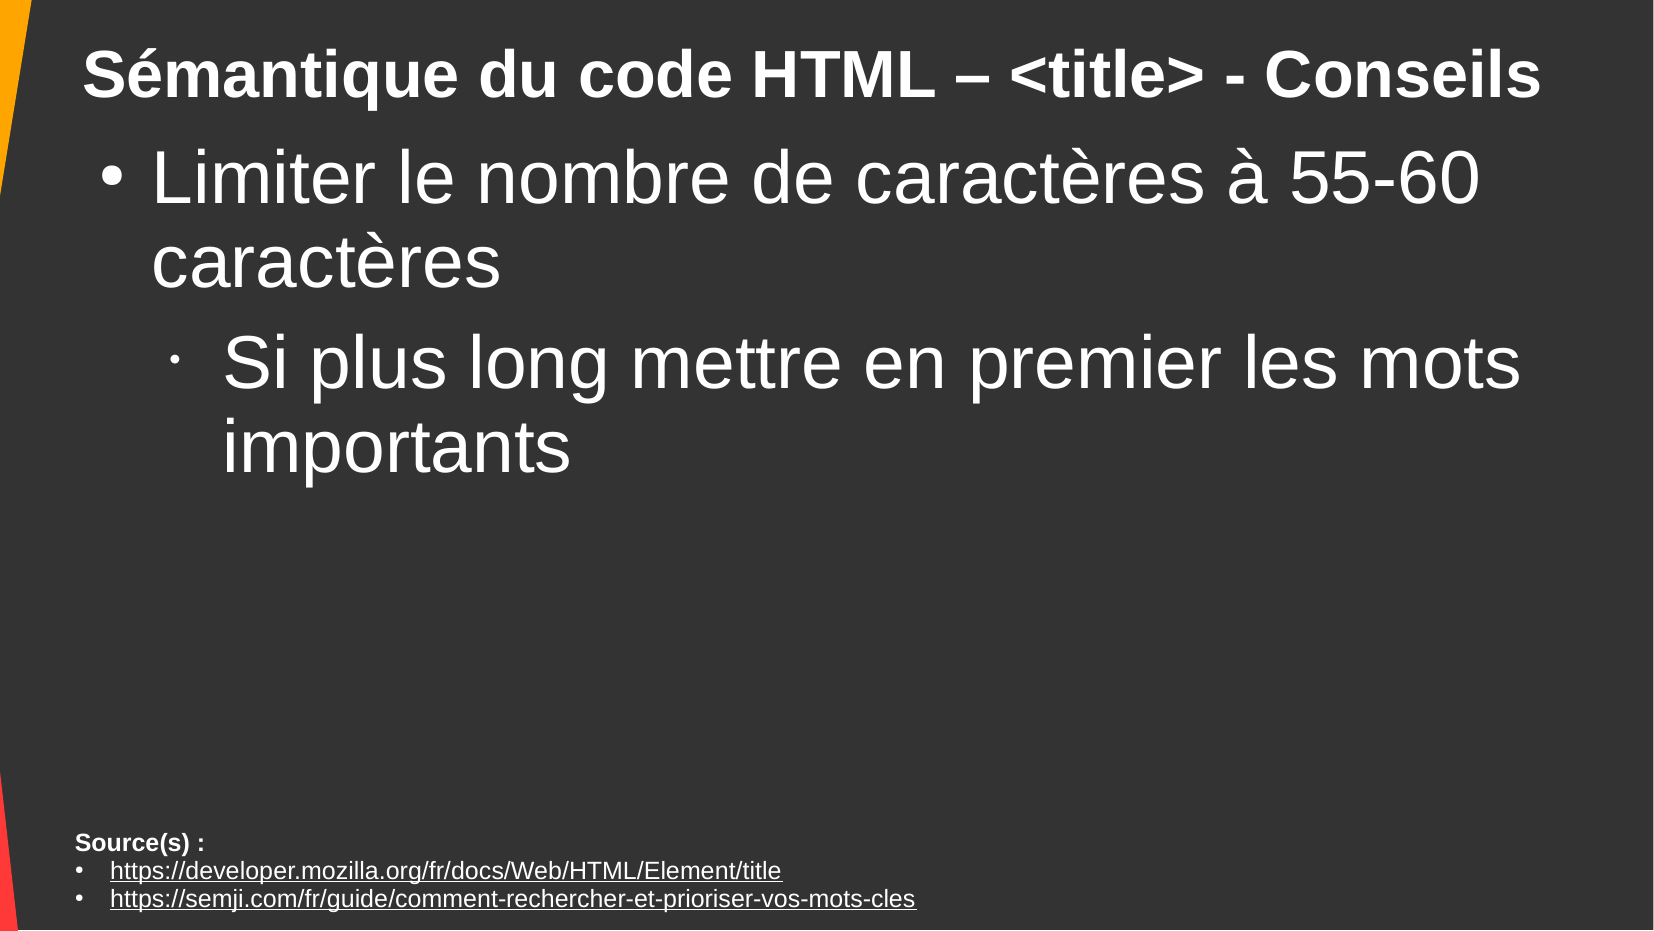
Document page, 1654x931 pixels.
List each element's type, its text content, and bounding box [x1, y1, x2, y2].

text_box [0, 0, 32, 196]
text_box [0, 771, 19, 931]
text_box Source(s) : https://developer.mozilla.org/fr/docs/Web/HTML/Element/title https://semji.com/fr/guide/comment-rechercher-et-prioriser-vos-mots-cles [60, 821, 1546, 921]
title Sémantique du code HTML – <title> - Conseils [82, 36, 1654, 130]
list Limiter le nombre de caractères à 55-60 caractères Si plus long mettre en premier les mots importants [80, 135, 1630, 733]
